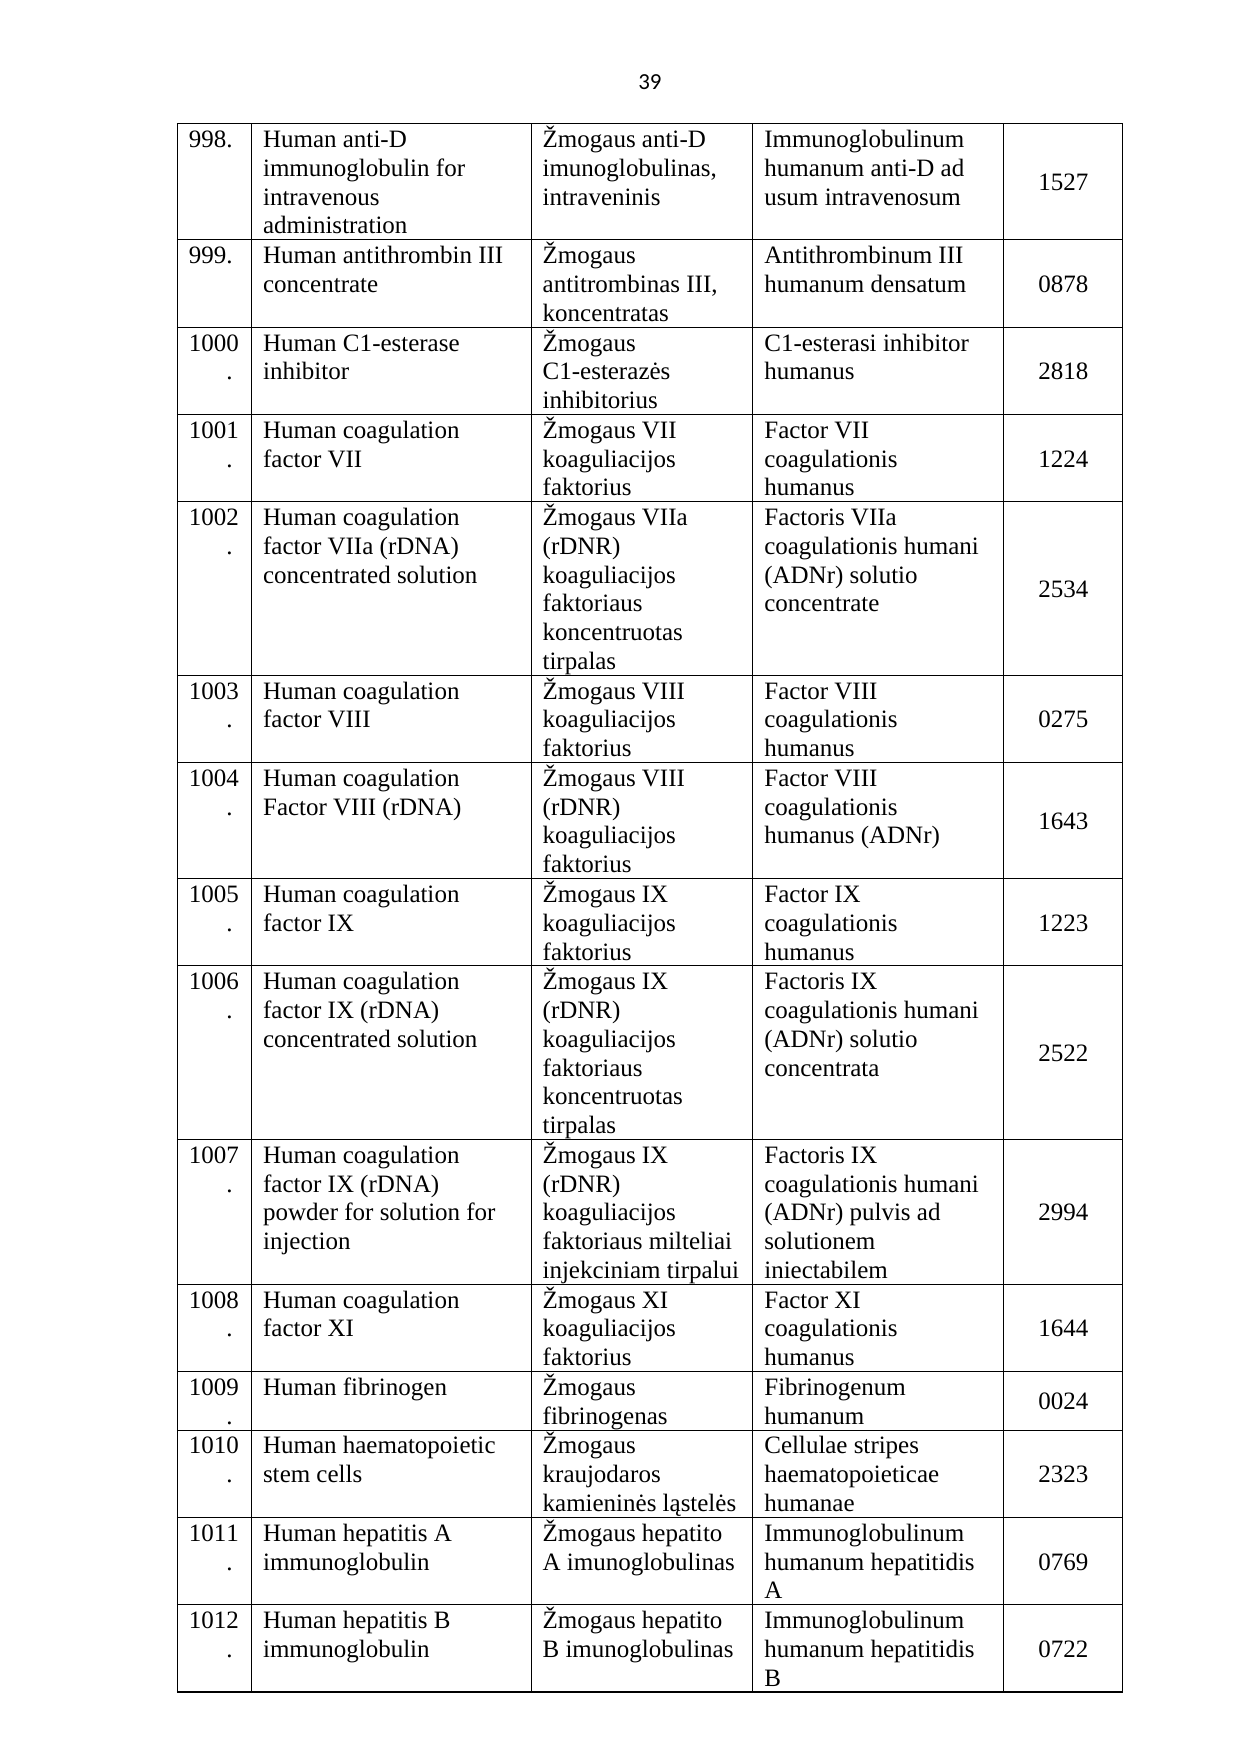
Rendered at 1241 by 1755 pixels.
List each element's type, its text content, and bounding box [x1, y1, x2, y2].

table_cell Žmogaus hepatito B imunoglobulinas [532, 1605, 752, 1691]
table_cell 1002. [178, 502, 251, 675]
table_cell 0878 [1004, 240, 1122, 327]
table_cell Žmogaus VIII (rDNR) koaguliacijos faktorius [532, 763, 752, 878]
table_cell 2818 [1004, 328, 1122, 414]
table_cell Immunoglobulinum humanum hepatitidis A [753, 1518, 1003, 1604]
table_cell Žmogaus VII koaguliacijos faktorius [532, 415, 752, 501]
table_cell Human fibrinogen [252, 1372, 531, 1429]
table_cell 1224 [1004, 415, 1122, 501]
table_cell 1008. [178, 1285, 251, 1371]
table_cell Cellulae stripes haematopoieticae humanae [753, 1431, 1003, 1517]
table_cell Žmogaus C1‑esterazės inhibitorius [532, 328, 752, 414]
table_cell Žmogaus VIII koaguliacijos faktorius [532, 676, 752, 762]
table_cell 0769 [1004, 1518, 1122, 1604]
table_cell 0722 [1004, 1605, 1122, 1691]
table_cell Factoris IX coagulationis humani (ADNr) pulvis ad solutionem iniectabilem [753, 1140, 1003, 1284]
table_cell C1‑esterasi inhibitor humanus [753, 328, 1003, 414]
table_cell 1527 [1004, 124, 1122, 239]
table_cell 2323 [1004, 1431, 1122, 1517]
table_cell Human coagulation factor VII [252, 415, 531, 501]
table_cell Factoris VIIa coagulationis humani (ADNr) solutio concentrate [753, 502, 1003, 675]
table_cell 1010. [178, 1431, 251, 1517]
table_cell 2522 [1004, 966, 1122, 1139]
table_cell Žmogaus IX koaguliacijos faktorius [532, 879, 752, 965]
table_cell 1003. [178, 676, 251, 762]
table_cell Human anti‑D immunoglobulin for intravenous administration [252, 124, 531, 239]
table_cell Human coagulation factor IX [252, 879, 531, 965]
table_cell Fibrinogenum humanum [753, 1372, 1003, 1429]
table_cell 1012. [178, 1605, 251, 1691]
table_cell Human coagulation Factor VIII (rDNA) [252, 763, 531, 878]
table_cell Human coagulation factor XI [252, 1285, 531, 1371]
table_cell 1001. [178, 415, 251, 501]
table_cell 1005. [178, 879, 251, 965]
table_cell Factor IX coagulationis humanus [753, 879, 1003, 965]
table_cell Žmogaus IX (rDNR) koaguliacijos faktoriaus koncentruotas tirpalas [532, 966, 752, 1139]
table_cell Human coagulation factor IX (rDNA) powder for solution for injection [252, 1140, 531, 1284]
table_cell Žmogaus anti‑D imunoglobulinas, intraveninis [532, 124, 752, 239]
table_cell 1009. [178, 1372, 251, 1429]
table_cell Factoris IX coagulationis humani (ADNr) solutio concentrata [753, 966, 1003, 1139]
table_cell 1004. [178, 763, 251, 878]
table_cell Immunoglobulinum humanum hepatitidis B [753, 1605, 1003, 1691]
table_cell Human coagulation factor VIII [252, 676, 531, 762]
table_cell Factor VIII coagulationis humanus (ADNr) [753, 763, 1003, 878]
table_cell Antithrombinum III humanum densatum [753, 240, 1003, 327]
table_cell 2994 [1004, 1140, 1122, 1284]
table_cell 1007. [178, 1140, 251, 1284]
table_cell Human coagulation factor VIIa (rDNA) concentrated solution [252, 502, 531, 675]
table_cell 1000. [178, 328, 251, 414]
table_cell Human hepatitis B immunoglobulin [252, 1605, 531, 1691]
table_cell Human C1‑esterase inhibitor [252, 328, 531, 414]
table_cell 0275 [1004, 676, 1122, 762]
table_cell Žmogaus hepatito A imunoglobulinas [532, 1518, 752, 1604]
table_cell Factor VII coagulationis humanus [753, 415, 1003, 501]
table_cell Factor XI coagulationis humanus [753, 1285, 1003, 1371]
table_cell Human coagulation factor IX (rDNA) concentrated solution [252, 966, 531, 1139]
table_cell Žmogaus IX (rDNR) koaguliacijos faktoriaus milteliai injekciniam tirpalui [532, 1140, 752, 1284]
table_cell 999. [178, 240, 251, 327]
table_cell Human haematopoietic stem cells [252, 1431, 531, 1517]
table_cell 1223 [1004, 879, 1122, 965]
table_cell Human hepatitis A immunoglobulin [252, 1518, 531, 1604]
table_cell Factor VIII coagulationis humanus [753, 676, 1003, 762]
table_cell Žmogaus kraujodaros kamieninės ląstelės [532, 1431, 752, 1517]
table_cell Human antithrombin III concentrate [252, 240, 531, 327]
table_cell Žmogaus XI koaguliacijos faktorius [532, 1285, 752, 1371]
table_cell 2534 [1004, 502, 1122, 675]
table_cell Žmogaus VIIa (rDNR) koaguliacijos faktoriaus koncentruotas tirpalas [532, 502, 752, 675]
table_cell 1643 [1004, 763, 1122, 878]
table_cell 1644 [1004, 1285, 1122, 1371]
table_cell Immunoglobulinum humanum anti‑D ad usum intravenosum [753, 124, 1003, 239]
table_cell 1006. [178, 966, 251, 1139]
table_cell 1011. [178, 1518, 251, 1604]
table_cell 998. [178, 124, 251, 239]
table_cell Žmogaus fibrinogenas [532, 1372, 752, 1429]
table_cell 0024 [1004, 1372, 1122, 1429]
table_cell Žmogaus antitrombinas III, koncentratas [532, 240, 752, 327]
